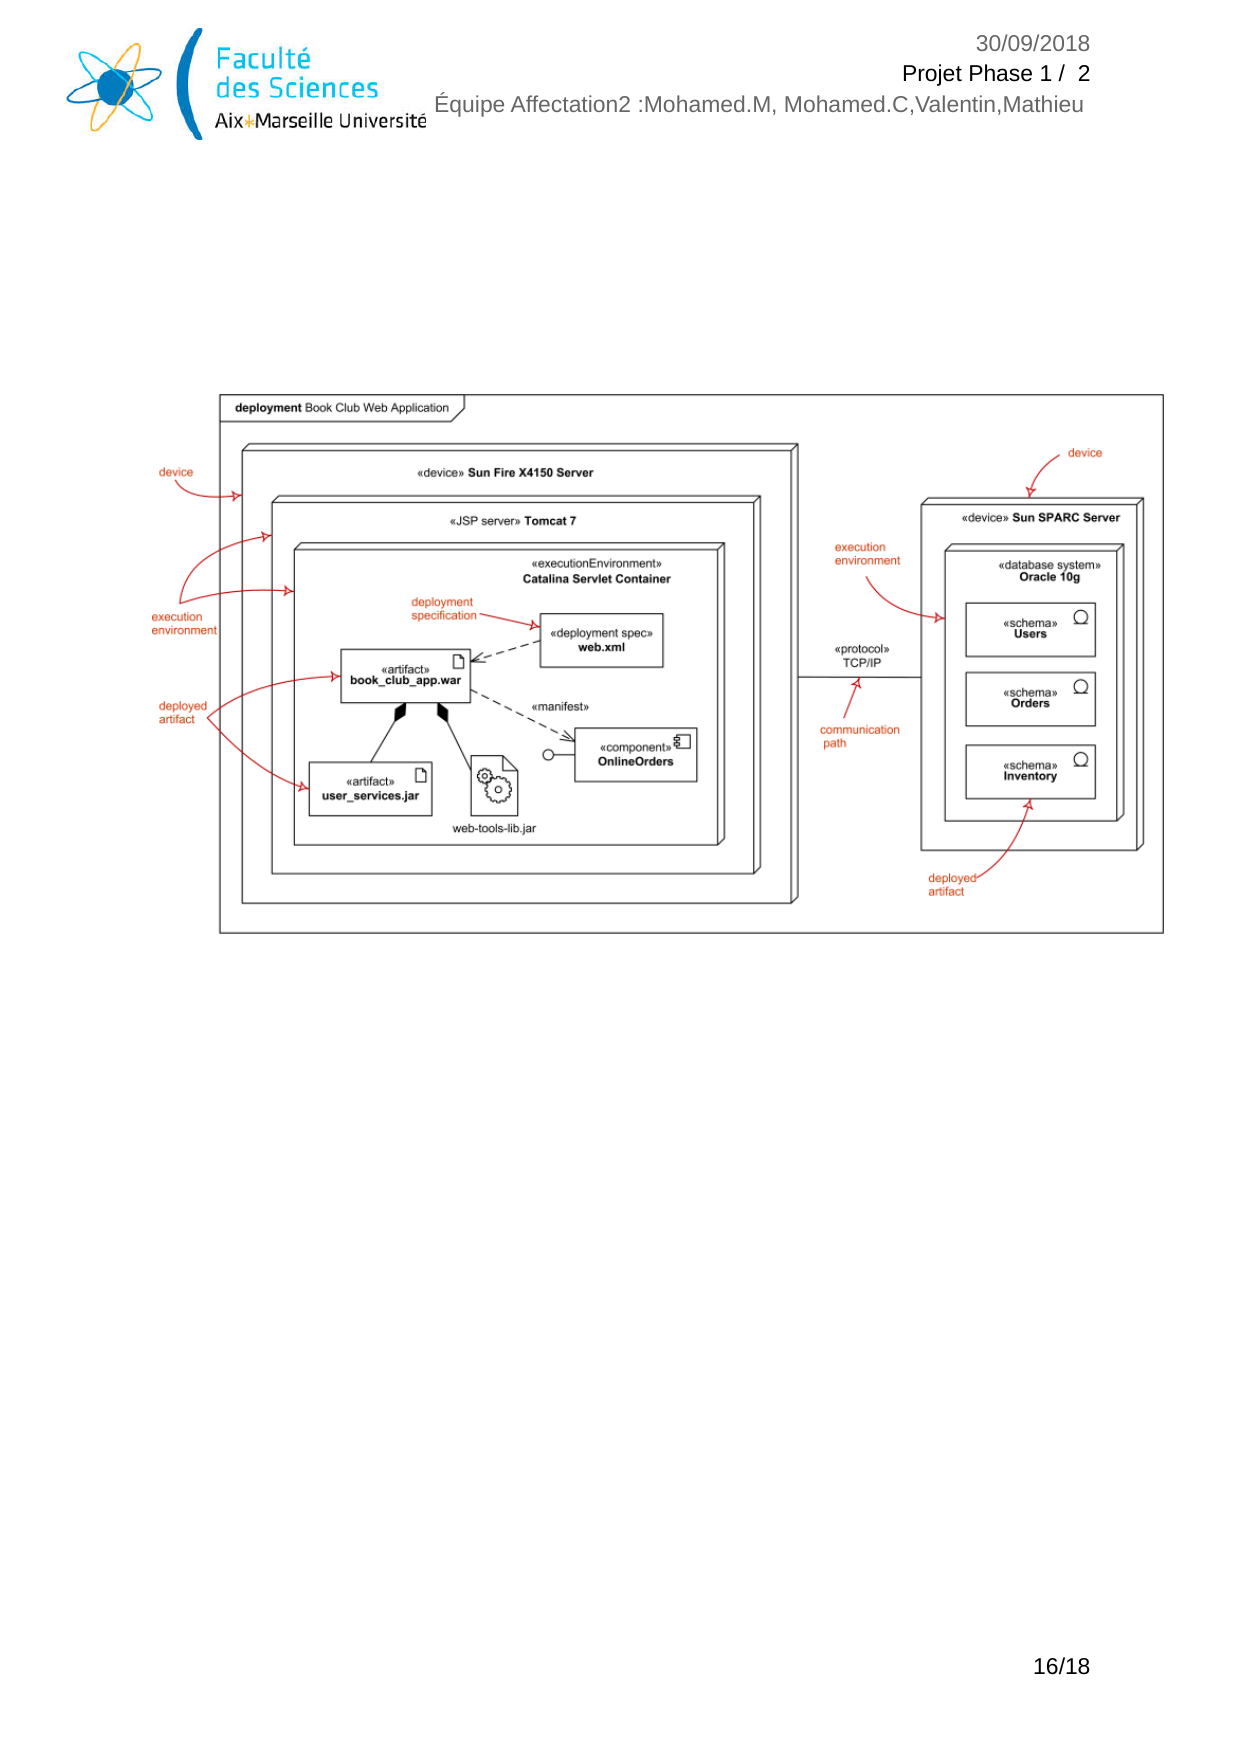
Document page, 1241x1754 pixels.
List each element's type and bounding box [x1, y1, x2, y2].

picture [150, 391, 1165, 937]
picture [65, 28, 426, 140]
